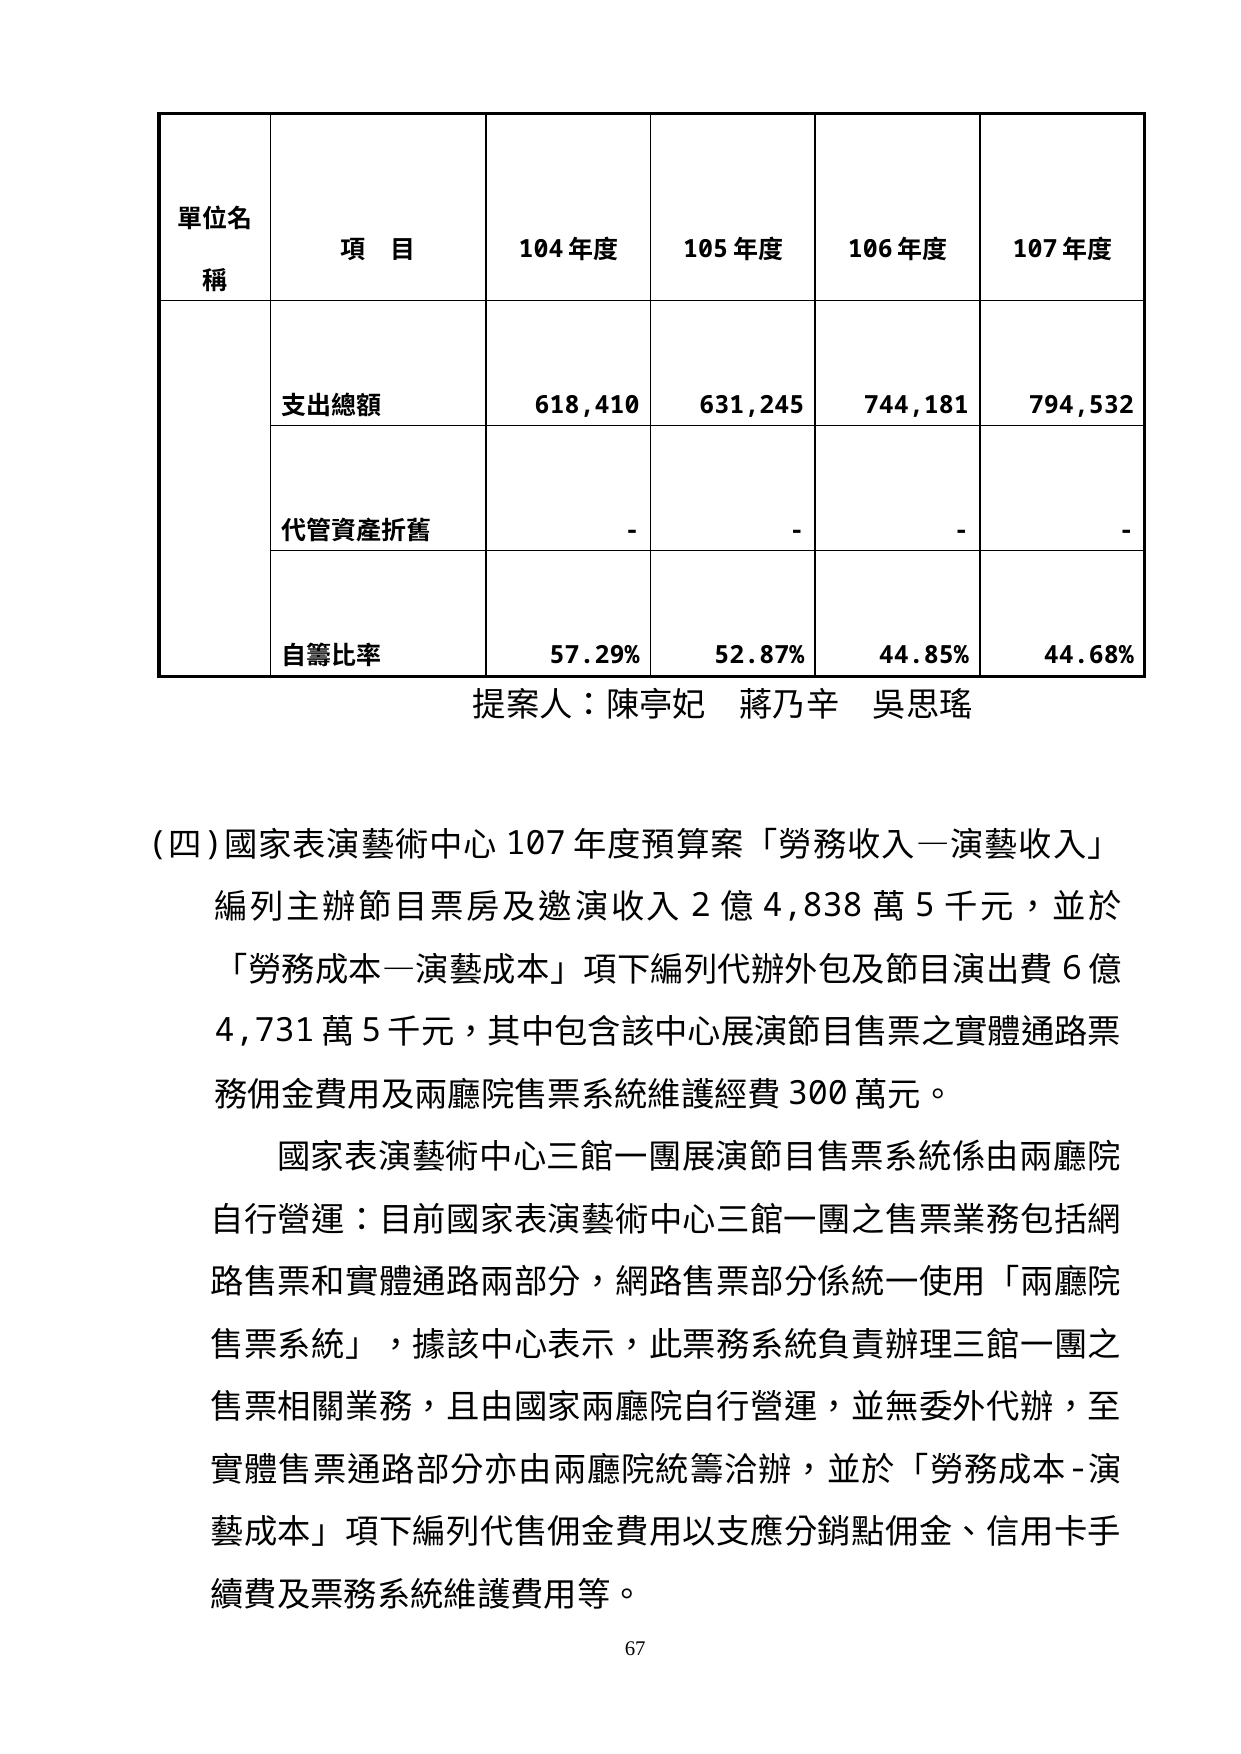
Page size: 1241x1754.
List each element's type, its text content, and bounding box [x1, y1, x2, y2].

text 國家表演藝術中心三館一團展演節目售票系統係由兩廳院自行營運：目前國家表演藝術中心三館一團之售票業務包括網路售票和實體通路兩部分，網路售票部分係統一使用「兩廳院售票系統」，據該中心表示，此票務系統負責辦理三館一團之售票相關業務，且由國家兩廳院自行營運，並無委外代辦，至實體售票通路部分亦由兩廳院統籌洽辦，並於「勞務成本-演藝成本」項下編列代售佣金費用以支應分銷點佣金、信用卡手續費及票務系統維護費用等。 [210, 1112, 1122, 1612]
text (四)國家表演藝術中心107年度預算案「勞務收入—演藝收入」編列主辦節目票房及邀演收入2億4,838萬5千元，並於「勞務成本—演藝成本」項下編列代辦外包及節目演出費6億4,731萬5千元，其中包含該中心展演節目售票之實體通路票務佣金費用及兩廳院售票系統維護經費300萬元。 [148, 800, 1122, 1112]
table_cell 744,181 [816, 301, 979, 425]
table_cell 自籌比率 [271, 551, 485, 675]
table_cell - [816, 426, 979, 550]
table_header 項 目 [271, 115, 485, 300]
table_header 107年度 [981, 115, 1143, 300]
table_header 104年度 [487, 115, 650, 300]
text 提案人：陳亭妃 蔣乃辛 吳思瑤 [473, 678, 1122, 726]
table_header 106年度 [816, 115, 979, 300]
table_cell 794,532 [981, 301, 1143, 425]
table_cell - [981, 426, 1143, 550]
table_cell 57.29% [487, 551, 650, 675]
table_cell 支出總額 [271, 301, 485, 425]
table_cell 52.87% [651, 551, 814, 675]
table_cell - [651, 426, 814, 550]
table_cell 44.85% [816, 551, 979, 675]
table_cell 代管資產折舊 [271, 426, 485, 550]
table_cell 44.68% [981, 551, 1143, 675]
table_cell 618,410 [487, 301, 650, 425]
table_header 105年度 [651, 115, 814, 300]
table_header 單位名稱 [161, 115, 270, 300]
table_cell 631,245 [651, 301, 814, 425]
table_cell - [487, 426, 650, 550]
table_cell [161, 301, 270, 675]
